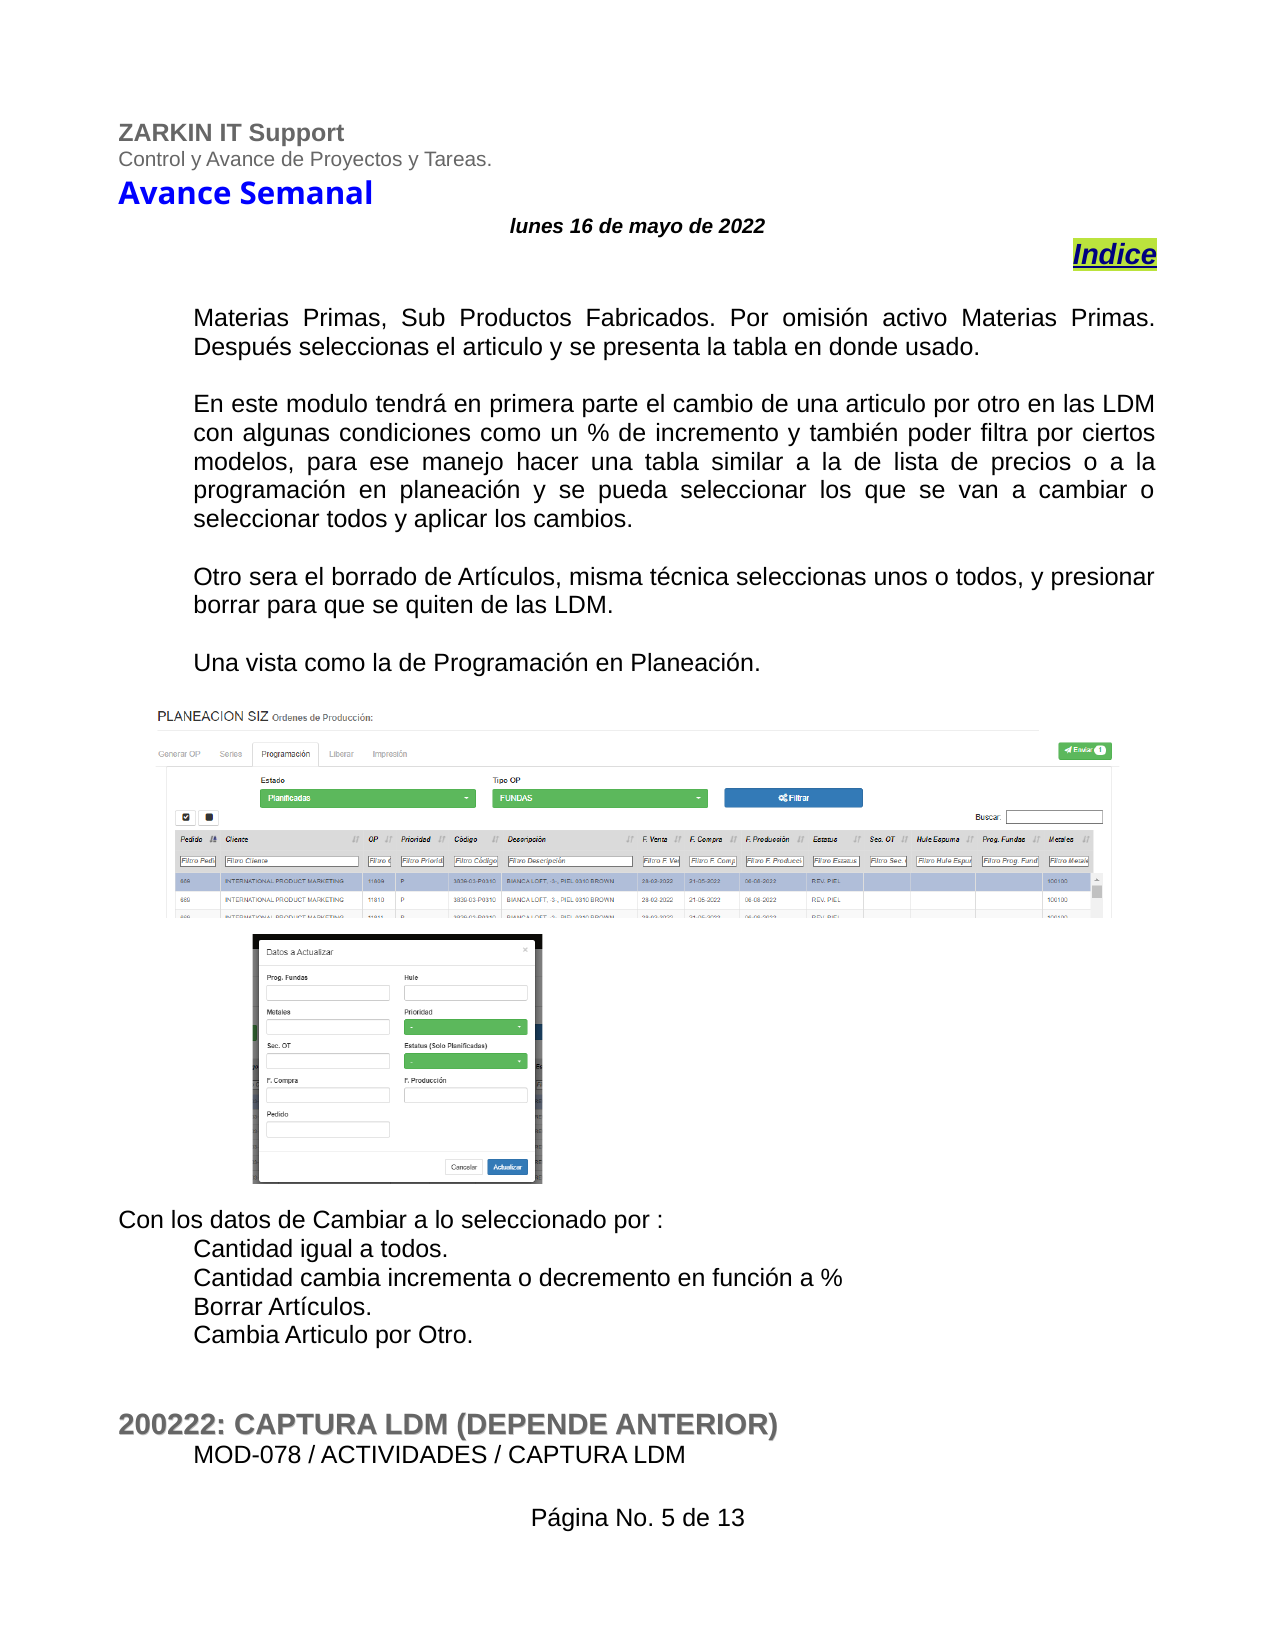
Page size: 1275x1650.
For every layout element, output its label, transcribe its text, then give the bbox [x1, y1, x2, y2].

text Borrar Artículos. [118, 1292, 1157, 1321]
text Cambia Articulo por Otro. [118, 1321, 1157, 1349]
text MOD-078 / ACTIVIDADES / CAPTURA LDM [193, 1441, 1157, 1469]
text Una vista como la de Programación en Planeación. [193, 648, 1157, 677]
text Con los datos de Cambiar a lo seleccionado por : [118, 1206, 1157, 1234]
text Otro sera el borrado de Artículos, misma técnica seleccionas unos o todos, y presionar borrar para que se quiten de las LDM. [193, 562, 1157, 619]
text Cantidad igual a todos. [118, 1234, 1157, 1263]
text Materias Primas, Sub Productos Fabricados. Por omisión activo Materias Primas. Después seleccionas el articulo y se presenta la tabla en donde usado. [193, 303, 1157, 361]
text Cantidad cambia incrementa o decremento en función a % [118, 1263, 1157, 1292]
subtitle 200222: CAPTURA LDM (DEPENDE ANTERIOR) [118, 1407, 1157, 1441]
text En este modulo tendrá en primera parte el cambio de una articulo por otro en las LDM con algunas condiciones como un % de incremento y también poder filtra por ciertos modelos, para ese manejo hacer una tabla similar a la de lista de precios o a la programación en planeación y se pueda seleccionar los que se van a cambiar o seleccionar todos y aplicar los cambios. [193, 389, 1157, 533]
picture [155, 705, 1120, 918]
picture [252, 934, 543, 1184]
